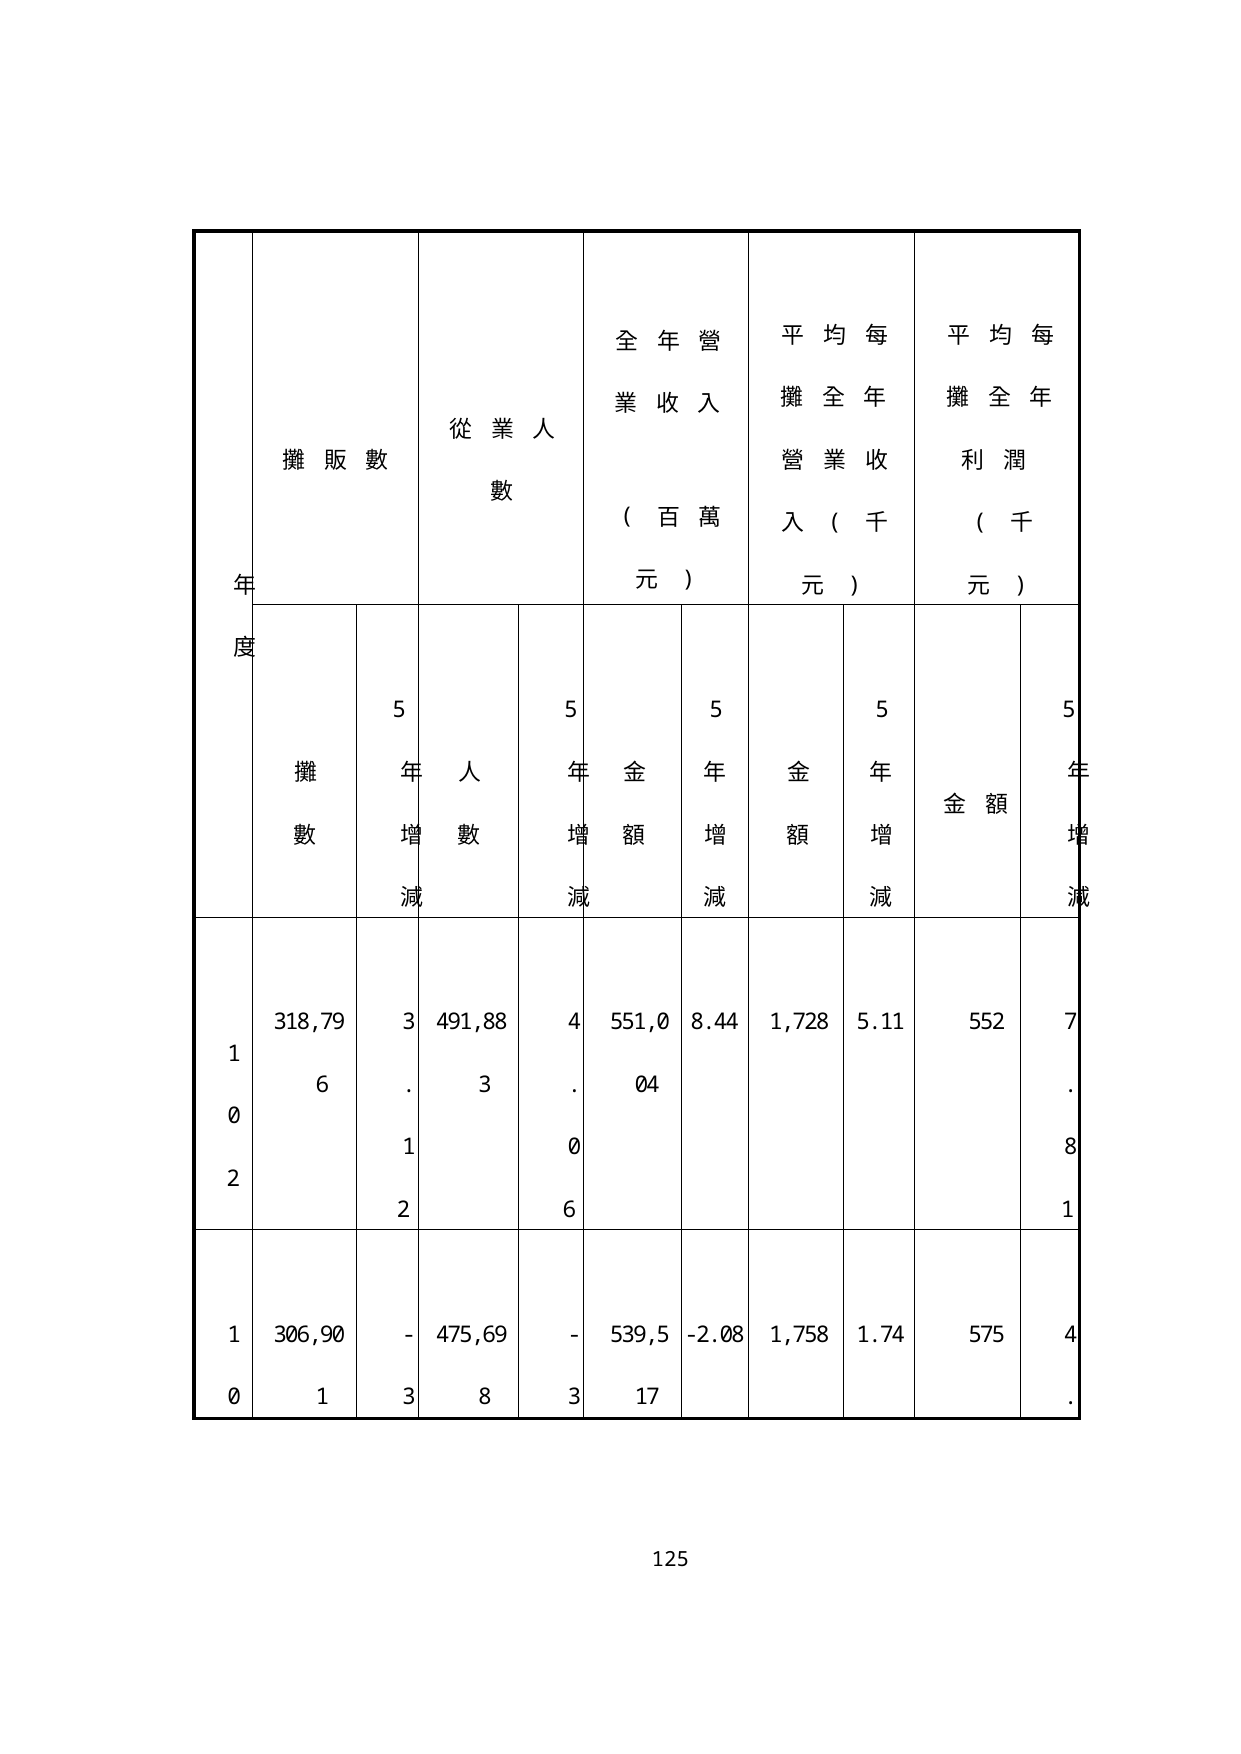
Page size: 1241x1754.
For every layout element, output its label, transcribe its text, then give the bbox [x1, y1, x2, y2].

table_cell -3 [357, 1230, 418, 1417]
table_cell 10 [196, 1230, 252, 1417]
table_cell 5年 增減 [844, 605, 914, 917]
table_header 年度 [196, 233, 252, 917]
table_cell 1,728 [749, 918, 843, 1229]
table_cell 金額 [584, 605, 681, 917]
table_cell 5年 增減 [519, 605, 583, 917]
table_cell 306,901 [253, 1230, 356, 1417]
table_cell 552 [915, 918, 1020, 1229]
table_header 從業人數 [419, 233, 583, 604]
table_cell 人數 [419, 605, 518, 917]
table_cell 318,796 [253, 918, 356, 1229]
table_cell 539,517 [584, 1230, 681, 1417]
table_cell 4.06 [519, 918, 583, 1229]
table_cell 7.81 [1021, 918, 1078, 1229]
table_cell 8.44 [682, 918, 748, 1229]
table_cell 3.12 [357, 918, 418, 1229]
table_cell 5年 增減 [1021, 605, 1078, 917]
table_cell 5年 增減 [682, 605, 748, 917]
table_cell -2.08 [682, 1230, 748, 1417]
table_cell 102 [196, 918, 252, 1229]
table_header 平均每攤全年 營業收入(千元) [749, 233, 914, 604]
table_header 攤販數 [253, 233, 418, 604]
table_header 平均每攤全年 利潤(千元) [915, 233, 1078, 604]
table_cell -3 [519, 1230, 583, 1417]
table_cell 475,698 [419, 1230, 518, 1417]
table_cell 1.74 [844, 1230, 914, 1417]
table_cell 金額 [749, 605, 843, 917]
table_cell 491,883 [419, 918, 518, 1229]
table_cell 5年 增減 [357, 605, 418, 917]
table_cell 金額 [915, 605, 1020, 917]
table_cell 575 [915, 1230, 1020, 1417]
table_cell 1,758 [749, 1230, 843, 1417]
table_cell 4. [1021, 1230, 1078, 1417]
table_header 全年營業收入 (百萬元) [584, 233, 748, 604]
table_cell 攤數 [253, 605, 356, 917]
table_cell 5.11 [844, 918, 914, 1229]
table_cell 551,004 [584, 918, 681, 1229]
